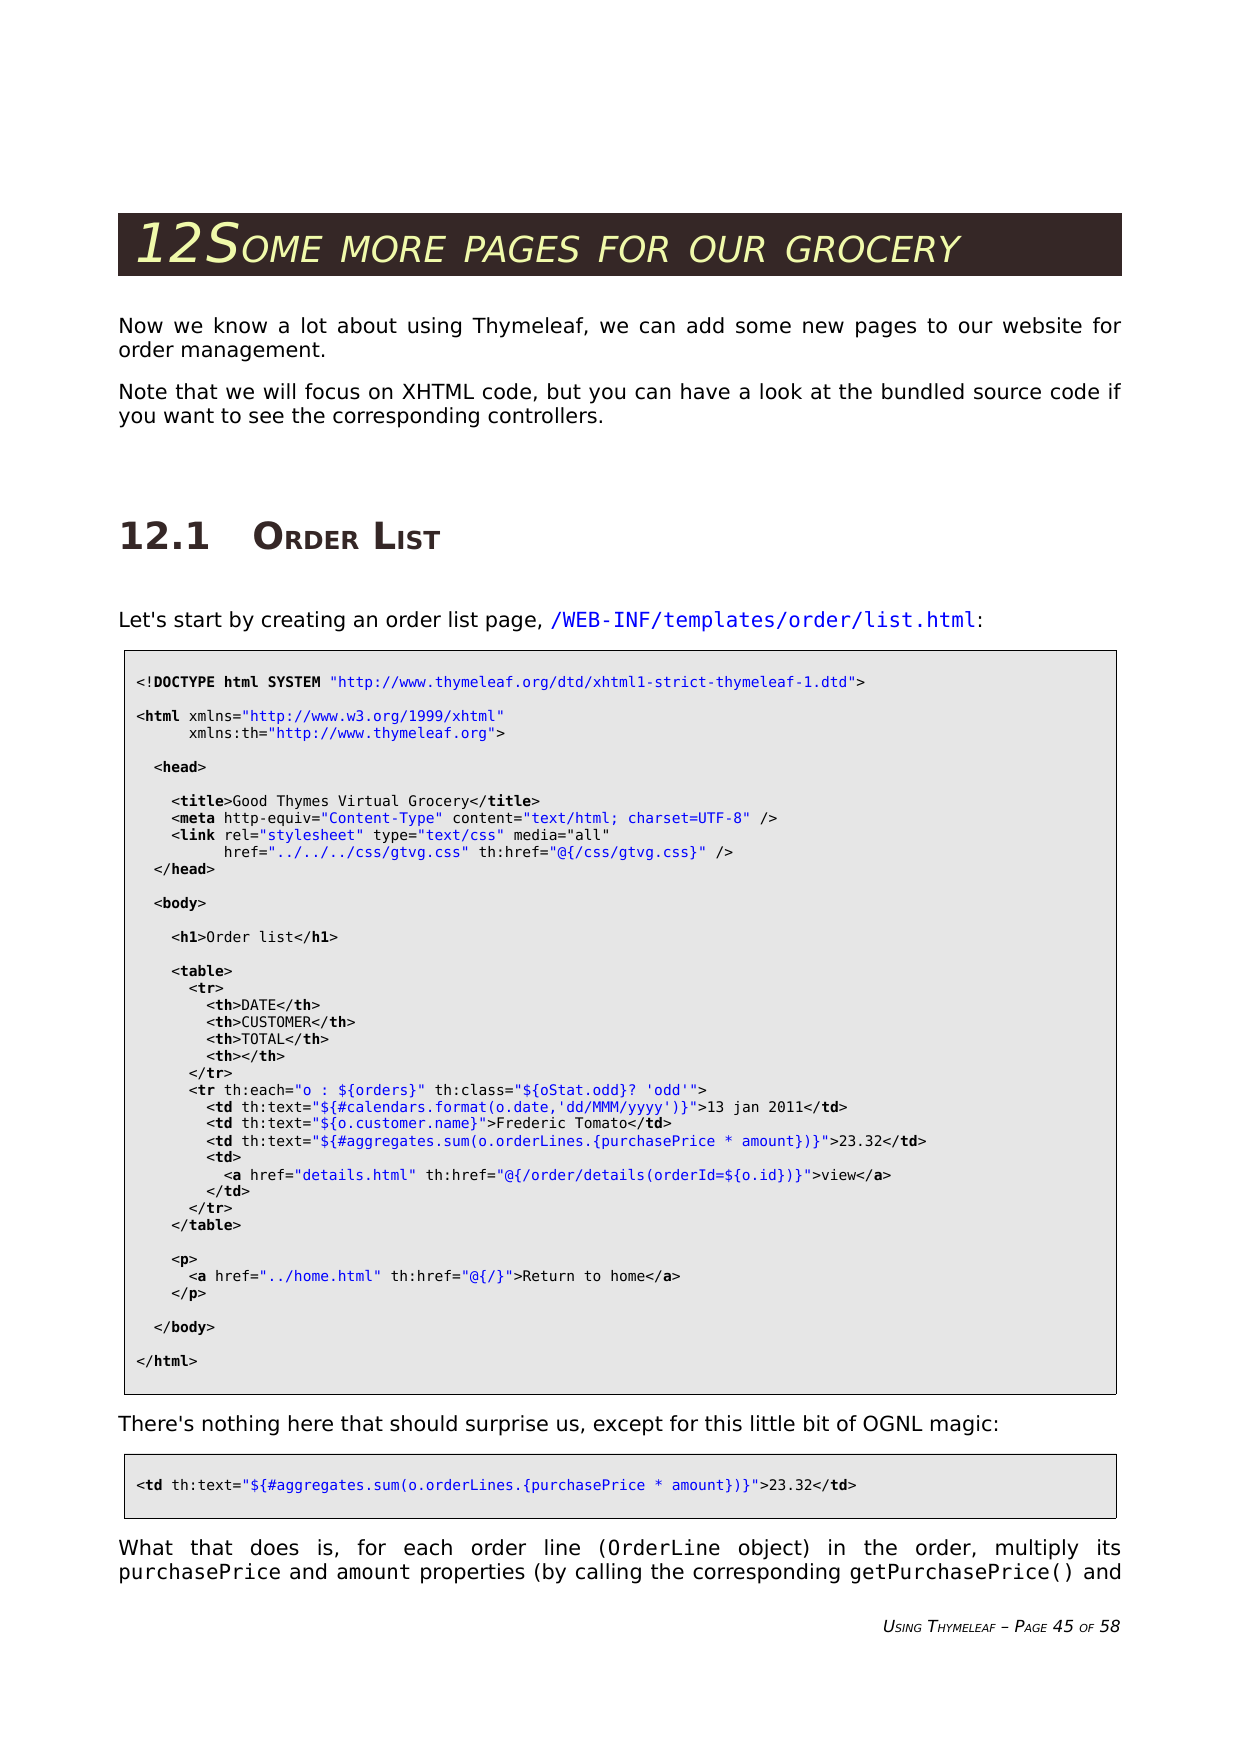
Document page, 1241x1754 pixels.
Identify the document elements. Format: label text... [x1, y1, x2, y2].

subtitle Order List [118, 514, 1122, 558]
text There's nothing here that should surprise us, except for this little bit of OGNL magic: [118, 1412, 1122, 1436]
text <td th:text="${#aggregates.sum(o.orderLines.{purchasePrice * amount})}">23.32</td> [125, 1455, 1116, 1518]
text What that does is, for each order line (OrderLine object) in the order, multiply its purchasePrice and amount properties (by calling the corresponding getPurchasePrice() and [118, 1536, 1122, 1584]
text <!DOCTYPE html SYSTEM "http://www.thymeleaf.org/dtd/xhtml1-strict-thymeleaf-1.dtd"> <html xmlns="http://www.w3.org/1999/xhtml" xmlns:th="http://www.thymeleaf.org"> <head> <title>Good Thymes Virtual Grocery</title> <meta http-equiv="Content-Type" content="text/html; charset=UTF-8" /> <link rel="stylesheet" type="text/css" media="all" href="../../../css/gtvg.css" th:href="@{/css/gtvg.css}" /> </head> <body> <h1>Order list</h1> <table> <tr> <th>DATE</th> <th>CUSTOMER</th> <th>TOTAL</th> <th></th> </tr> <tr th:each="o : ${orders}" th:class="${oStat.odd}? 'odd'"> <td th:text="${#calendars.format(o.date,'dd/MMM/yyyy')}">13 jan 2011</td> <td th:text="${o.customer.name}">Frederic Tomato</td> <td th:text="${#aggregates.sum(o.orderLines.{purchasePrice * amount})}">23.32</td> <td> <a href="details.html" th:href="@{/order/details(orderId=${o.id})}">view</a> </td> </tr> </table> <p> <a href="../home.html" th:href="@{/}">Return to home</a> </p> </body> </html> [125, 651, 1116, 1394]
subtitle Some more pages for our grocery [118, 213, 1122, 276]
text Let's start by creating an order list page, /WEB-INF/templates/order/list.html: [118, 608, 1122, 632]
text Note that we will focus on XHTML code, but you can have a look at the bundled source code if you want to see the corresponding controllers. [118, 380, 1122, 429]
text Now we know a lot about using Thymeleaf, we can add some new pages to our website for order management. [118, 314, 1122, 362]
